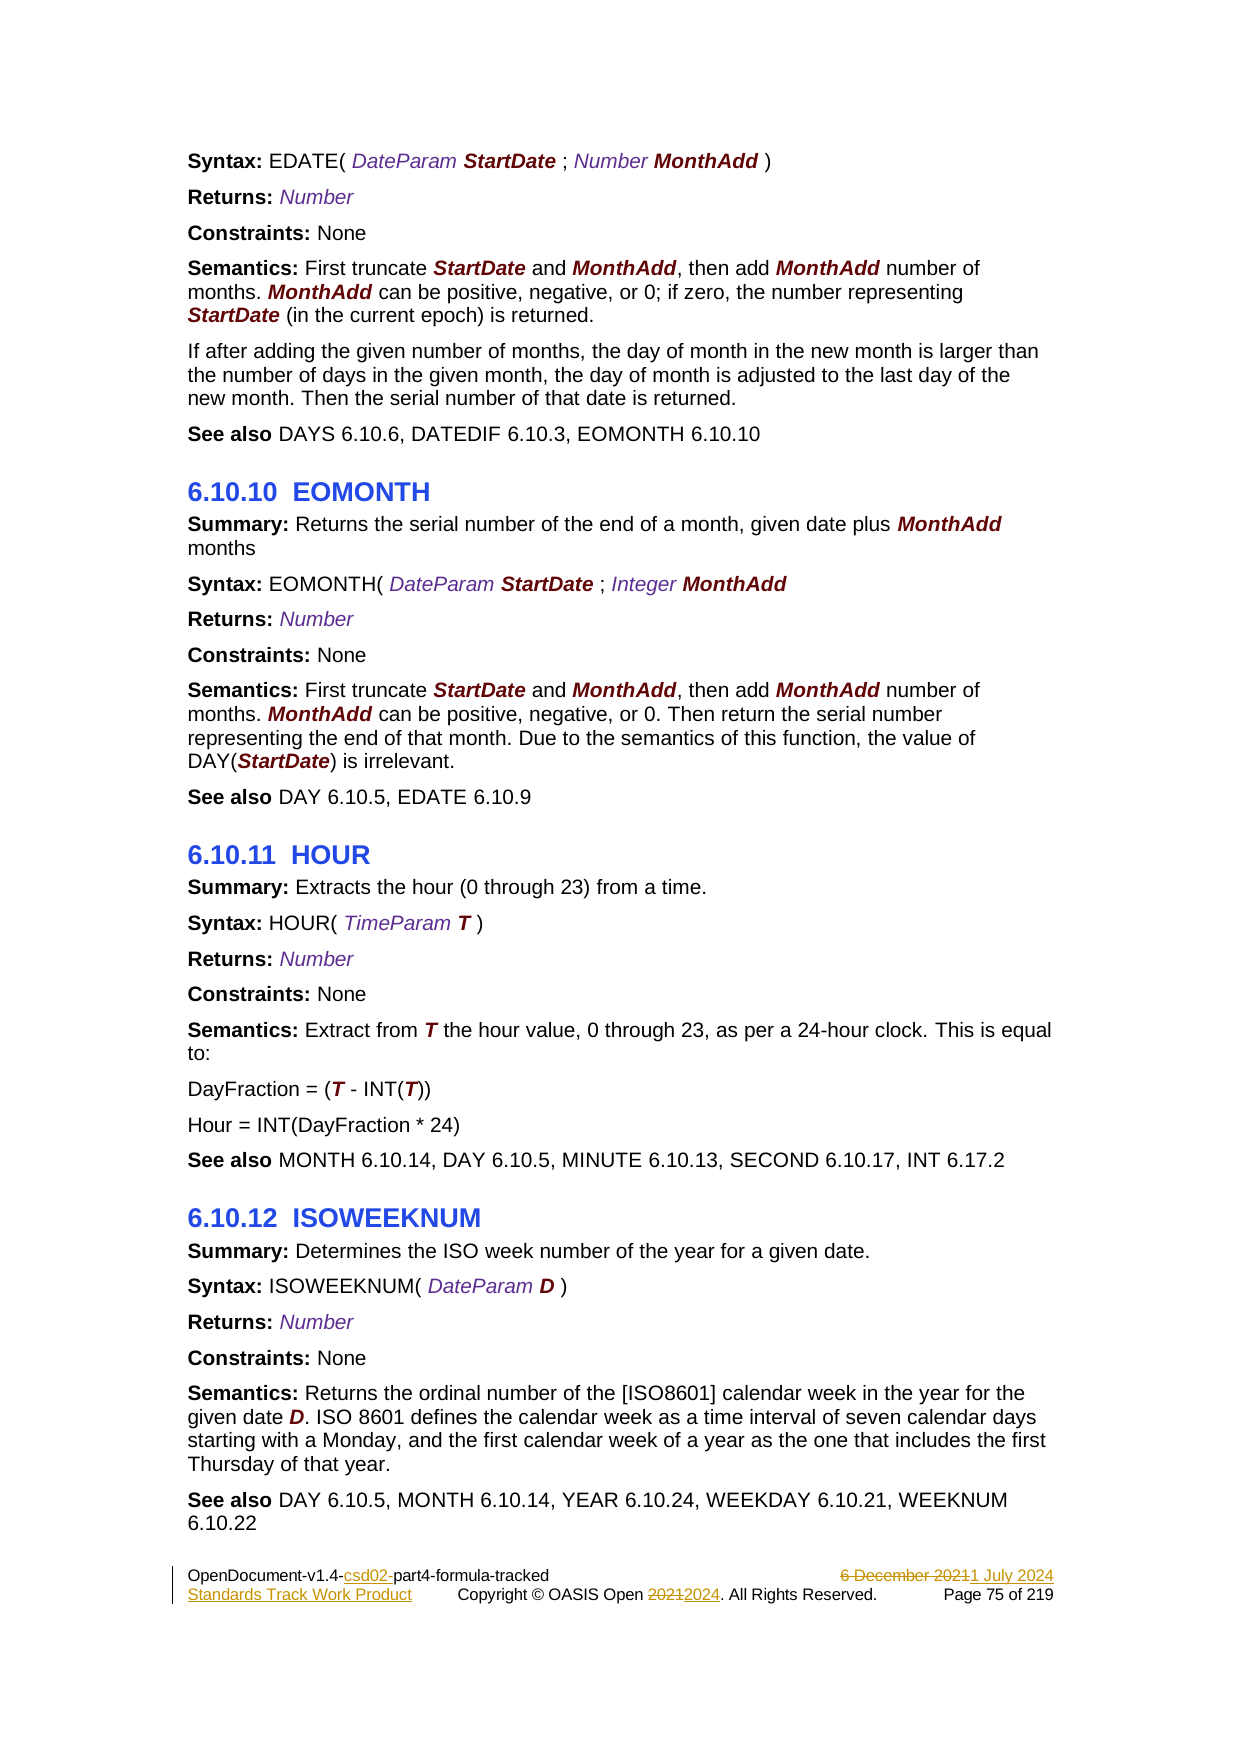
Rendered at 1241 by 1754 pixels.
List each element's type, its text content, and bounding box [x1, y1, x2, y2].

text See also MONTH 6.10.14, DAY 6.10.5, MINUTE 6.10.13, SECOND 6.10.17, INT 6.17.2 [187, 1149, 1053, 1172]
text If after adding the given number of months, the day of month in the new month is larger than the number of days in the given month, the day of month is adjusted to the last day of the new month. Then the serial number of that date is returned. [187, 339, 1053, 410]
text Summary: Determines the ISO week number of the year for a given date. [187, 1239, 1053, 1263]
text Returns: Number [187, 1311, 1053, 1334]
text Hour = INT(DayFraction * 24) [187, 1113, 1053, 1137]
text Summary: Returns the serial number of the end of a month, given date plus MonthAdd months [187, 513, 1053, 560]
text DayFraction = (T - INT(T)) [187, 1077, 1053, 1101]
text Semantics: Returns the ordinal number of the [ISO8601] calendar week in the year for the given date D. ISO 8601 defines the calendar week as a time interval of seven calendar days starting with a Monday, and the first calendar week of a year as the one that includes the first Thursday of that year. [187, 1382, 1053, 1476]
text Constraints: None [187, 643, 1053, 667]
text See also DAY 6.10.5, MONTH 6.10.14, YEAR 6.10.24, WEEKDAY 6.10.21, WEEKNUM 6.10.22 [187, 1488, 1053, 1535]
text Constraints: None [187, 221, 1053, 245]
text Syntax: HOUR( TimeParam T ) [187, 911, 1053, 935]
text Semantics: First truncate StartDate and MonthAdd, then add MonthAdd number of months. MonthAdd can be positive, negative, or 0. Then return the serial number representing the end of that month. Due to the semantics of this function, the value of DAY(StartDate) is irrelevant. [187, 679, 1053, 773]
text Returns: Number [187, 186, 1053, 209]
text Returns: Number [187, 947, 1053, 971]
subtitle EOMONTH [187, 477, 1053, 507]
text Syntax: EDATE( DateParam StartDate ; Number MonthAdd ) [187, 150, 1053, 173]
text See also DAY 6.10.5, EDATE 6.10.9 [187, 785, 1053, 809]
text Syntax: EOMONTH( DateParam StartDate ; Integer MonthAdd [187, 572, 1053, 596]
text Syntax: ISOWEEKNUM( DateParam D ) [187, 1275, 1053, 1298]
text See also DAYS 6.10.6, DATEDIF 6.10.3, EOMONTH 6.10.10 [187, 422, 1053, 446]
subtitle HOUR [187, 840, 1053, 870]
text Constraints: None [187, 983, 1053, 1006]
subtitle ISOWEEKNUM [187, 1203, 1053, 1233]
text Returns: Number [187, 608, 1053, 631]
text Semantics: Extract from T the hour value, 0 through 23, as per a 24-hour clock. This is equal to: [187, 1018, 1053, 1065]
text Semantics: First truncate StartDate and MonthAdd, then add MonthAdd number of months. MonthAdd can be positive, negative, or 0; if zero, the number representing StartDate (in the current epoch) is returned. [187, 257, 1053, 327]
text Constraints: None [187, 1346, 1053, 1370]
text Summary: Extracts the hour (0 through 23) from a time. [187, 876, 1053, 899]
